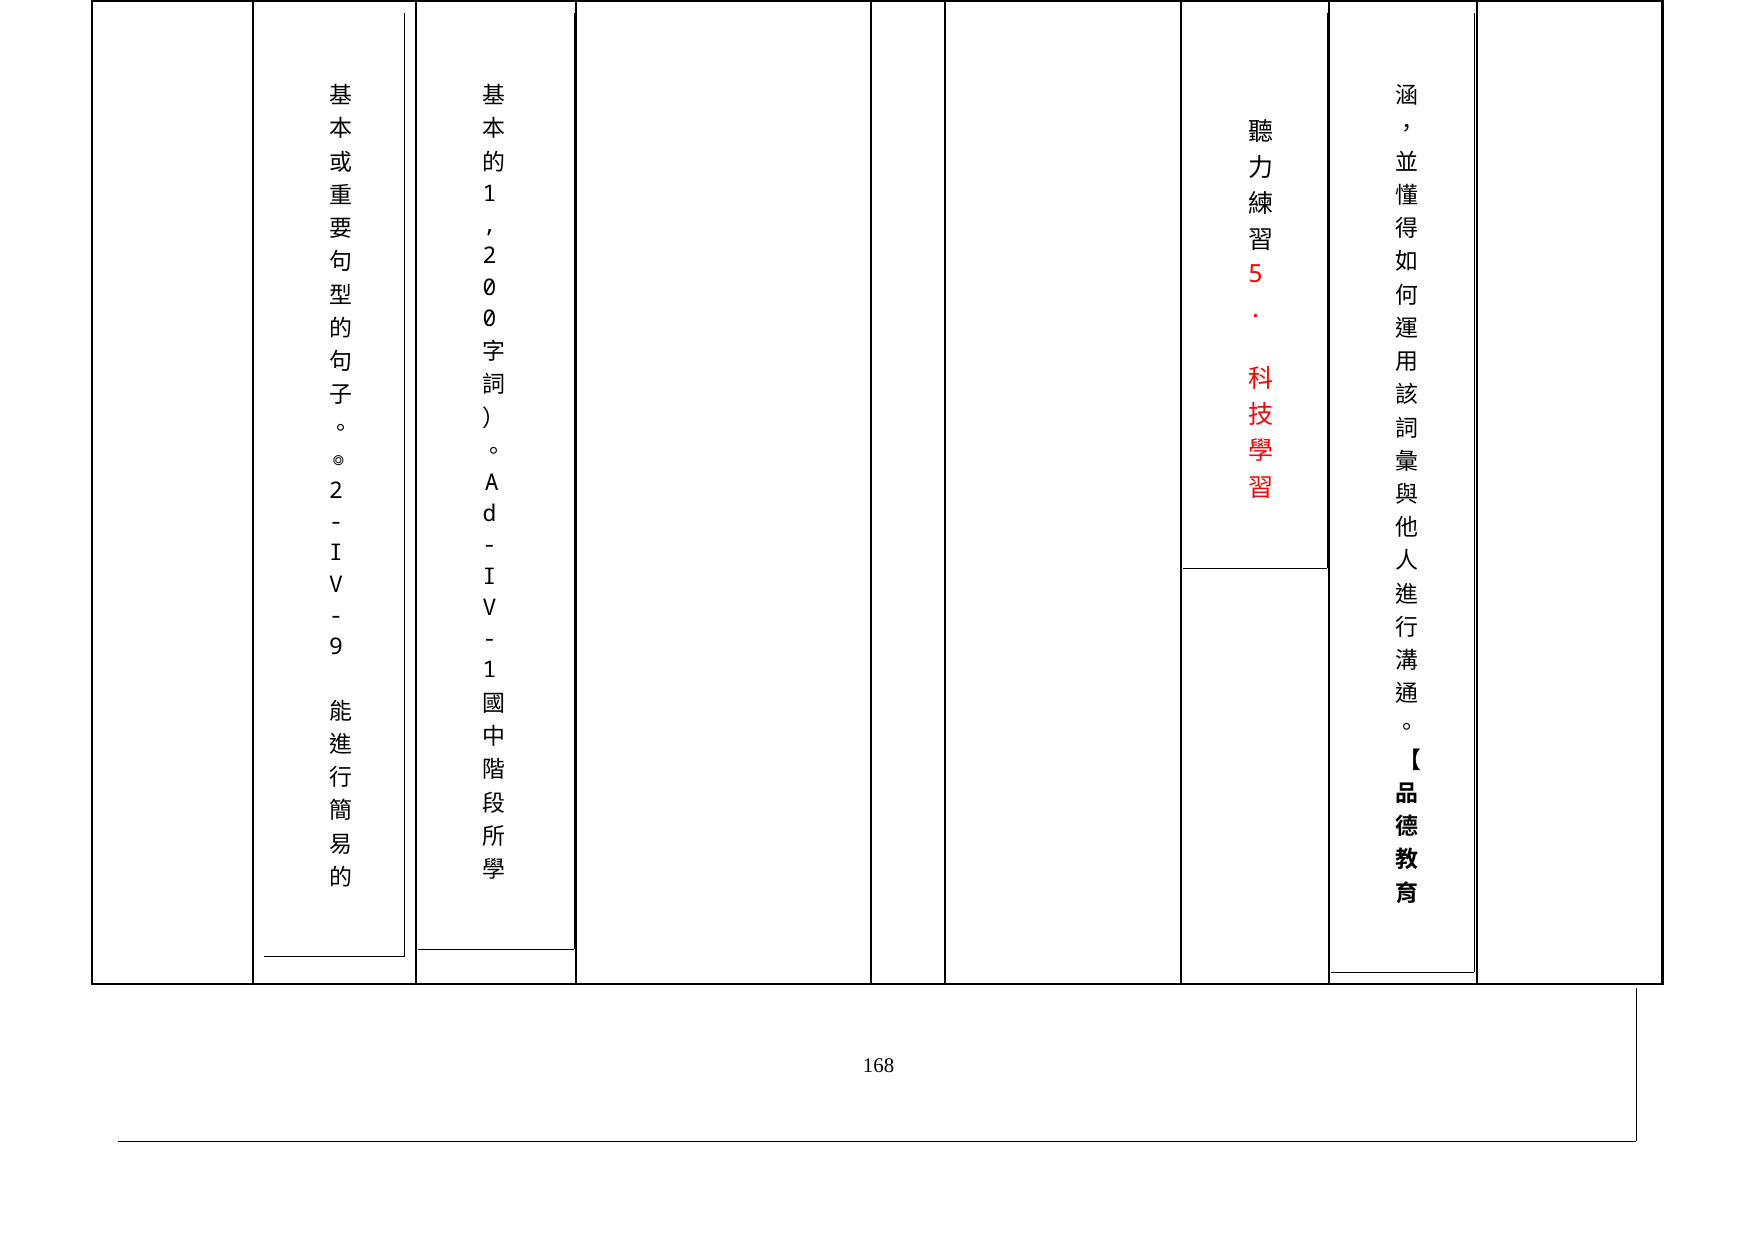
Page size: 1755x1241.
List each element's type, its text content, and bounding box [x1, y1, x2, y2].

table_cell 基本或重要句型的句子。 ◎2-IV-9 能進行簡易的 [254, 2, 415, 983]
table_cell [872, 2, 944, 983]
table_cell [946, 2, 1180, 983]
table_cell 基本的1,200字詞）。 Ad-IV-1 國中階段所學 [417, 2, 575, 983]
table_cell 涵，並懂得如何運用該詞彙與他人進行溝通。 【品德教育 [1330, 2, 1476, 983]
table_cell [1478, 2, 1661, 983]
table_cell [93, 2, 252, 983]
table_cell [577, 2, 870, 983]
table_cell 聽力練習 5. 科技學習 [1182, 2, 1328, 983]
